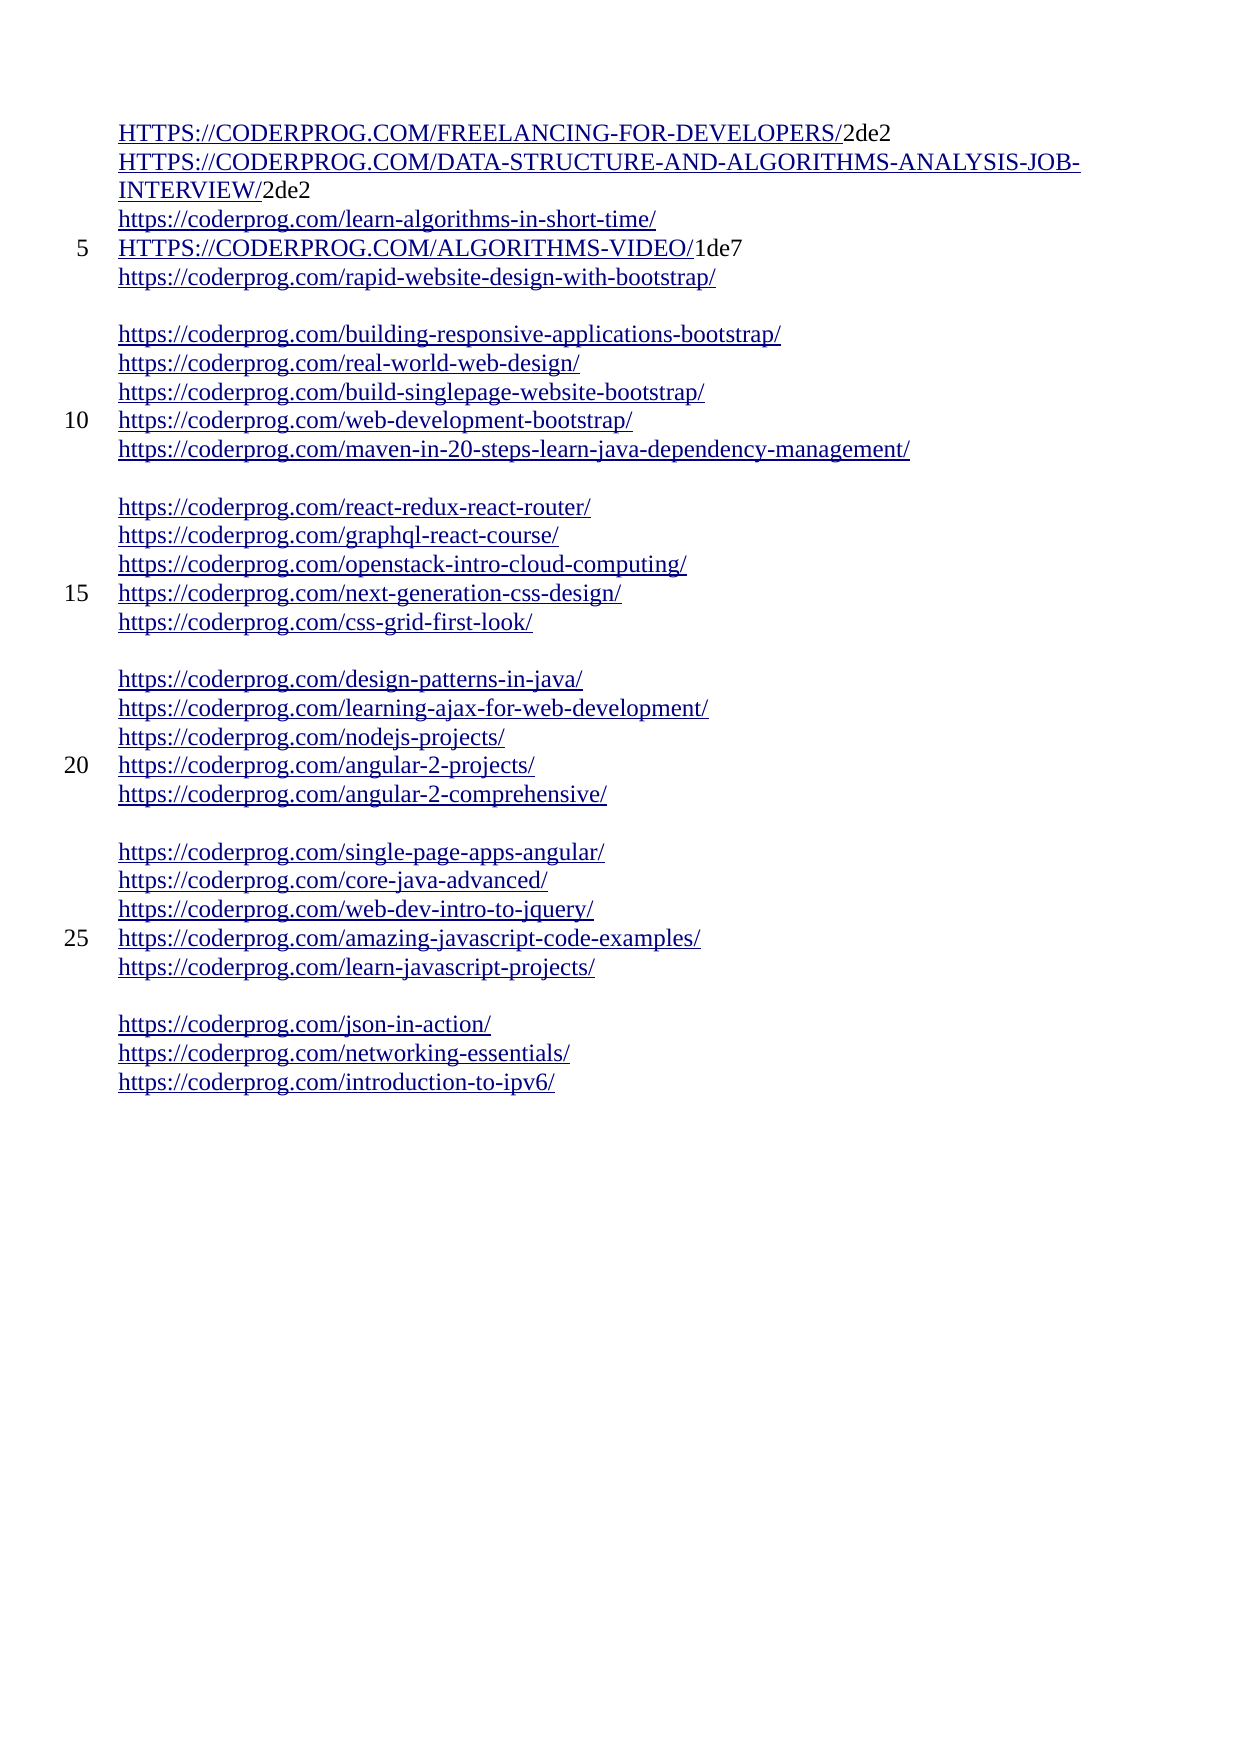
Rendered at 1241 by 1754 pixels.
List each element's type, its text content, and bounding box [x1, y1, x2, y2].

text https://coderprog.com/networking-essentials/ [118, 1038, 1122, 1067]
text https://coderprog.com/maven-in-20-steps-learn-java-dependency-management/ [118, 434, 1122, 463]
text https://coderprog.com/real-world-web-design/ [118, 348, 1122, 377]
text https://coderprog.com/build-singlepage-website-bootstrap/ [118, 377, 1122, 406]
text https://coderprog.com/learn-javascript-projects/ [118, 952, 1122, 981]
text https://coderprog.com/graphql-react-course/ [118, 521, 1122, 549]
text HTTPS://CODERPROG.COM/ALGORITHMS-VIDEO/1de7 [118, 233, 1122, 262]
text HTTPS://CODERPROG.COM/FREELANCING-FOR-DEVELOPERS/2de2 [118, 118, 1122, 147]
text https://coderprog.com/openstack-intro-cloud-computing/ [118, 549, 1122, 578]
text https://coderprog.com/angular-2-projects/ [118, 751, 1122, 779]
text https://coderprog.com/json-in-action/ [118, 1009, 1122, 1038]
text https://coderprog.com/learn-algorithms-in-short-time/ [118, 204, 1122, 233]
text https://coderprog.com/building-responsive-applications-bootstrap/ [118, 319, 1122, 348]
text HTTPS://CODERPROG.COM/DATA-STRUCTURE-AND-ALGORITHMS-ANALYSIS-JOB-INTERVIEW/2de2 [118, 147, 1122, 204]
text https://coderprog.com/web-dev-intro-to-jquery/ [118, 894, 1122, 923]
text https://coderprog.com/single-page-apps-angular/ [118, 837, 1122, 866]
text https://coderprog.com/rapid-website-design-with-bootstrap/ [118, 262, 1122, 291]
text https://coderprog.com/next-generation-css-design/ [118, 578, 1122, 607]
text https://coderprog.com/nodejs-projects/ [118, 722, 1122, 751]
text https://coderprog.com/angular-2-comprehensive/ [118, 779, 1122, 808]
text https://coderprog.com/react-redux-react-router/ [118, 492, 1122, 521]
text https://coderprog.com/web-development-bootstrap/ [118, 406, 1122, 434]
text https://coderprog.com/amazing-javascript-code-examples/ [118, 923, 1122, 952]
text https://coderprog.com/design-patterns-in-java/ [118, 664, 1122, 693]
text https://coderprog.com/learning-ajax-for-web-development/ [118, 693, 1122, 722]
text https://coderprog.com/css-grid-first-look/ [118, 607, 1122, 636]
text https://coderprog.com/core-java-advanced/ [118, 866, 1122, 894]
text https://coderprog.com/introduction-to-ipv6/ [118, 1067, 1122, 1096]
